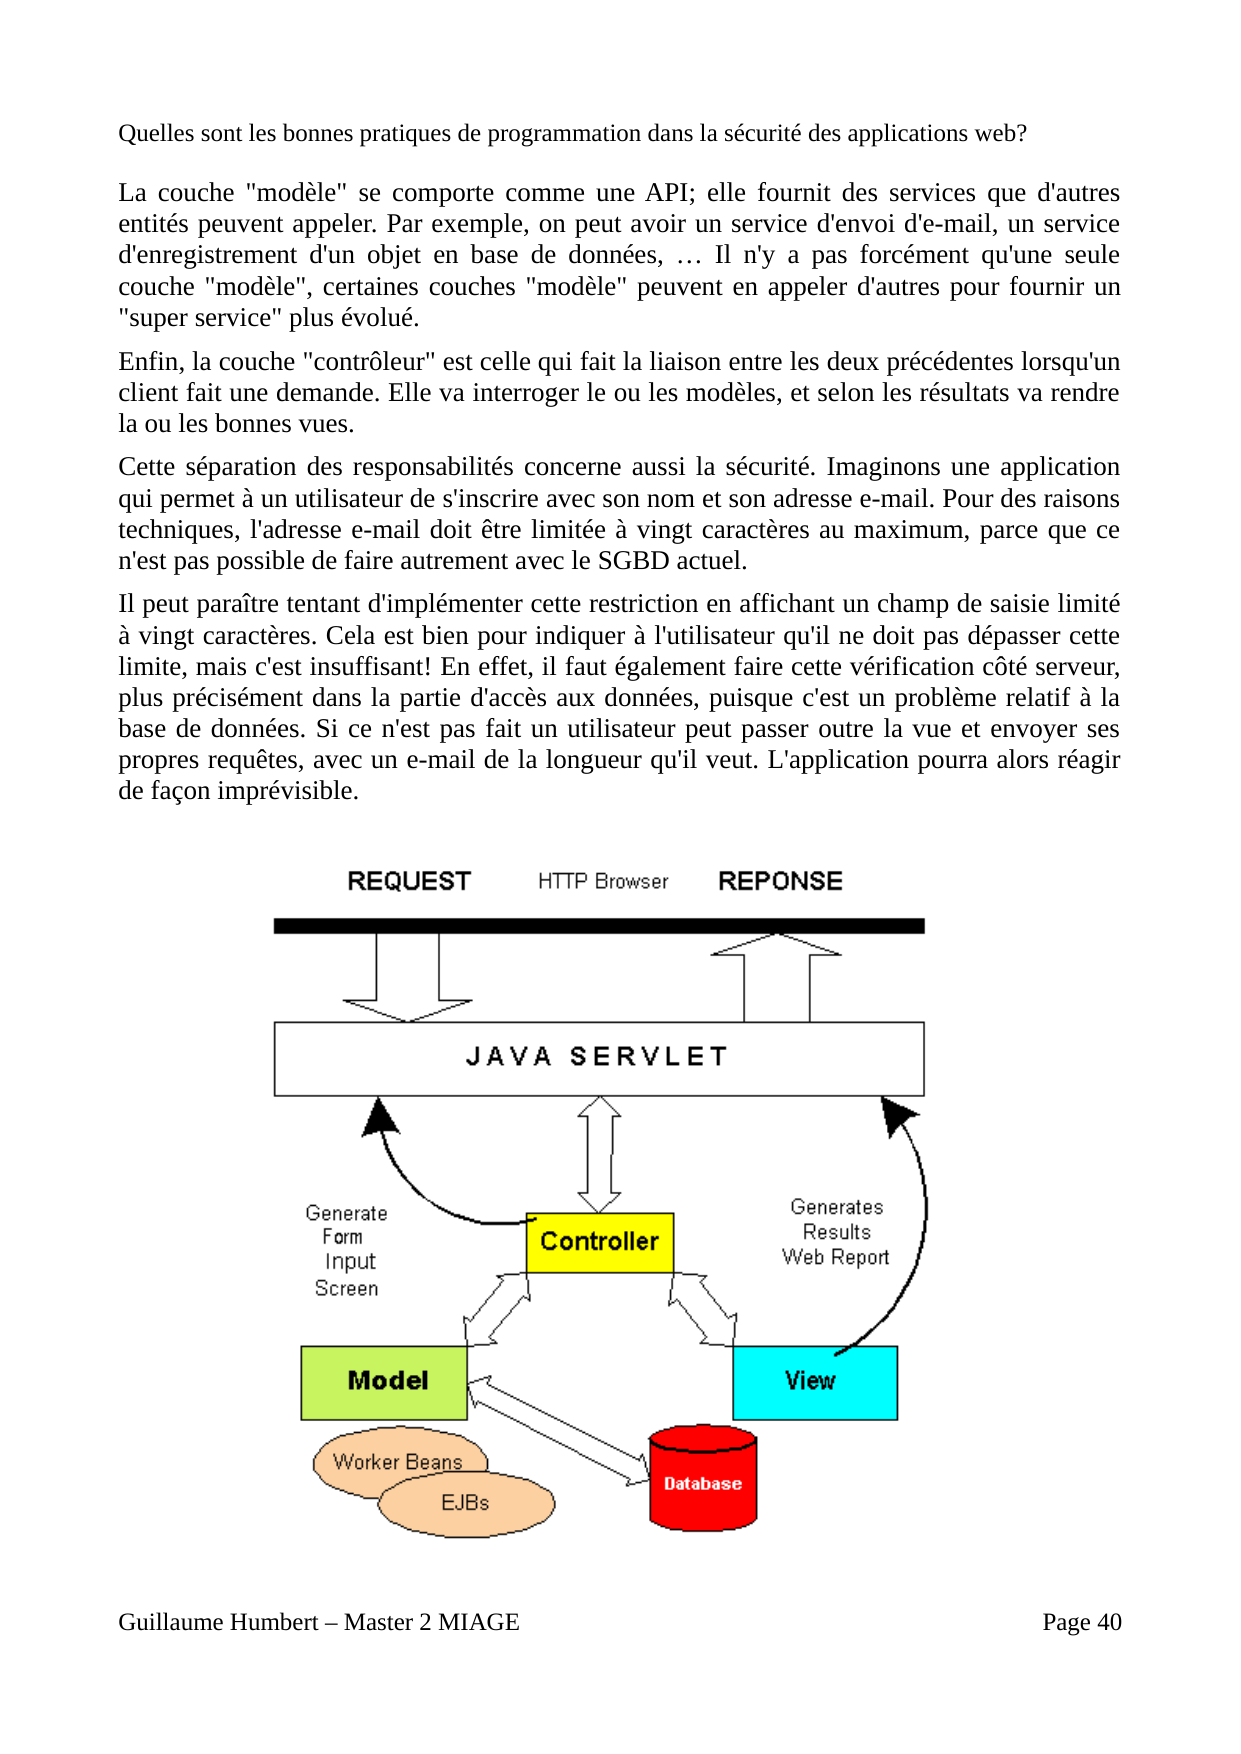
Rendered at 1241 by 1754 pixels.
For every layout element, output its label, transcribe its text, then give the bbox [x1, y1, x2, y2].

text Cette séparation des responsabilités concerne aussi la sécurité. Imaginons une application qui permet à un utilisateur de s'inscrire avec son nom et son adresse e-mail. Pour des raisons techniques, l'adresse e-mail doit être limitée à vingt caractères au maximum, parce que ce n'est pas possible de faire autrement avec le SGBD actuel. [118, 451, 1122, 575]
text Enfin, la couche "contrôleur" est celle qui fait la liaison entre les deux précédentes lorsqu'un client fait une demande. Elle va interroger le ou les modèles, et selon les résultats va rendre la ou les bonnes vues. [118, 344, 1122, 438]
text Il peut paraître tentant d'implémenter cette restriction en affichant un champ de saisie limité à vingt caractères. Cela est bien pour indiquer à l'utilisateur qu'il ne doit pas dépasser cette limite, mais c'est insuffisant! En effet, il faut également faire cette vérification côté serveur, plus précisément dans la partie d'accès aux données, puisque c'est un problème relatif à la base de données. Si ce n'est pas fait un utilisateur peut passer outre la vue et envoyer ses propres requêtes, avec un e-mail de la longueur qu'il veut. L'application pourra alors réagir de façon imprévisible. [118, 588, 1122, 806]
text La couche "modèle" se comporte comme une API; elle fournit des services que d'autres entités peuvent appeler. Par exemple, on peut avoir un service d'envoi d'e-mail, un service d'enregistrement d'un objet en base de données, … Il n'y a pas forcément qu'une seule couche "modèle", certaines couches "modèle" peuvent en appeler d'autres pour fournir un "super service" plus évolué. [118, 176, 1122, 332]
picture [257, 859, 983, 1540]
